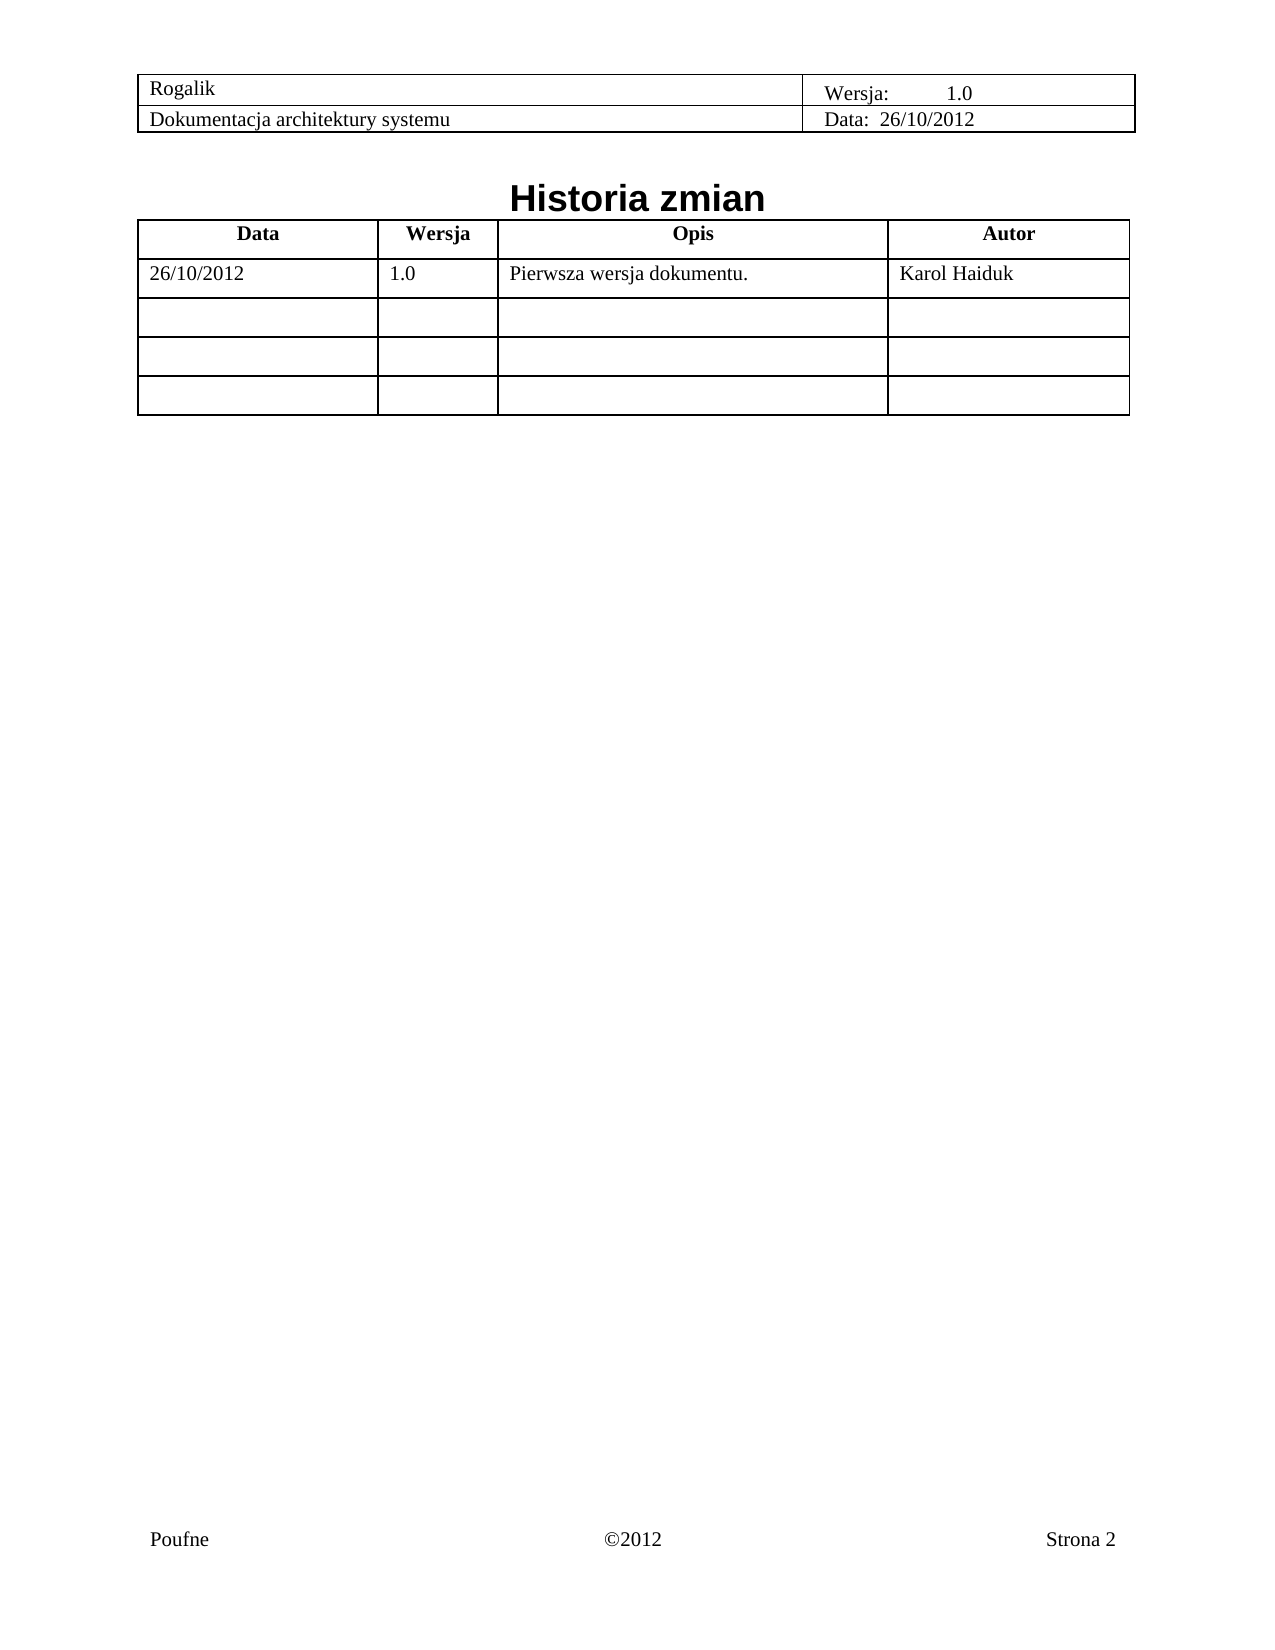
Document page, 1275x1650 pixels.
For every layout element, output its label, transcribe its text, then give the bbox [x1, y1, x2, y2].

table_cell 26/10/2012 [139, 260, 377, 297]
table_cell Karol Haiduk [889, 260, 1129, 297]
table_cell [499, 299, 887, 336]
table_cell [379, 377, 497, 414]
table_cell [379, 299, 497, 336]
table_header Opis [499, 221, 887, 258]
table_cell 1.0 [379, 260, 497, 297]
table_cell [499, 377, 887, 414]
table_cell [889, 299, 1129, 336]
table_cell [139, 377, 377, 414]
table_cell [139, 338, 377, 375]
table_cell [889, 338, 1129, 375]
text Historia zmian [150, 176, 1125, 219]
table_cell [889, 377, 1129, 414]
table_cell Pierwsza wersja dokumentu. [499, 260, 887, 297]
table_header Wersja [379, 221, 497, 258]
table_cell [499, 338, 887, 375]
table_header Data [139, 221, 377, 258]
table_header Autor [889, 221, 1129, 258]
table_cell [379, 338, 497, 375]
table_cell [139, 299, 377, 336]
